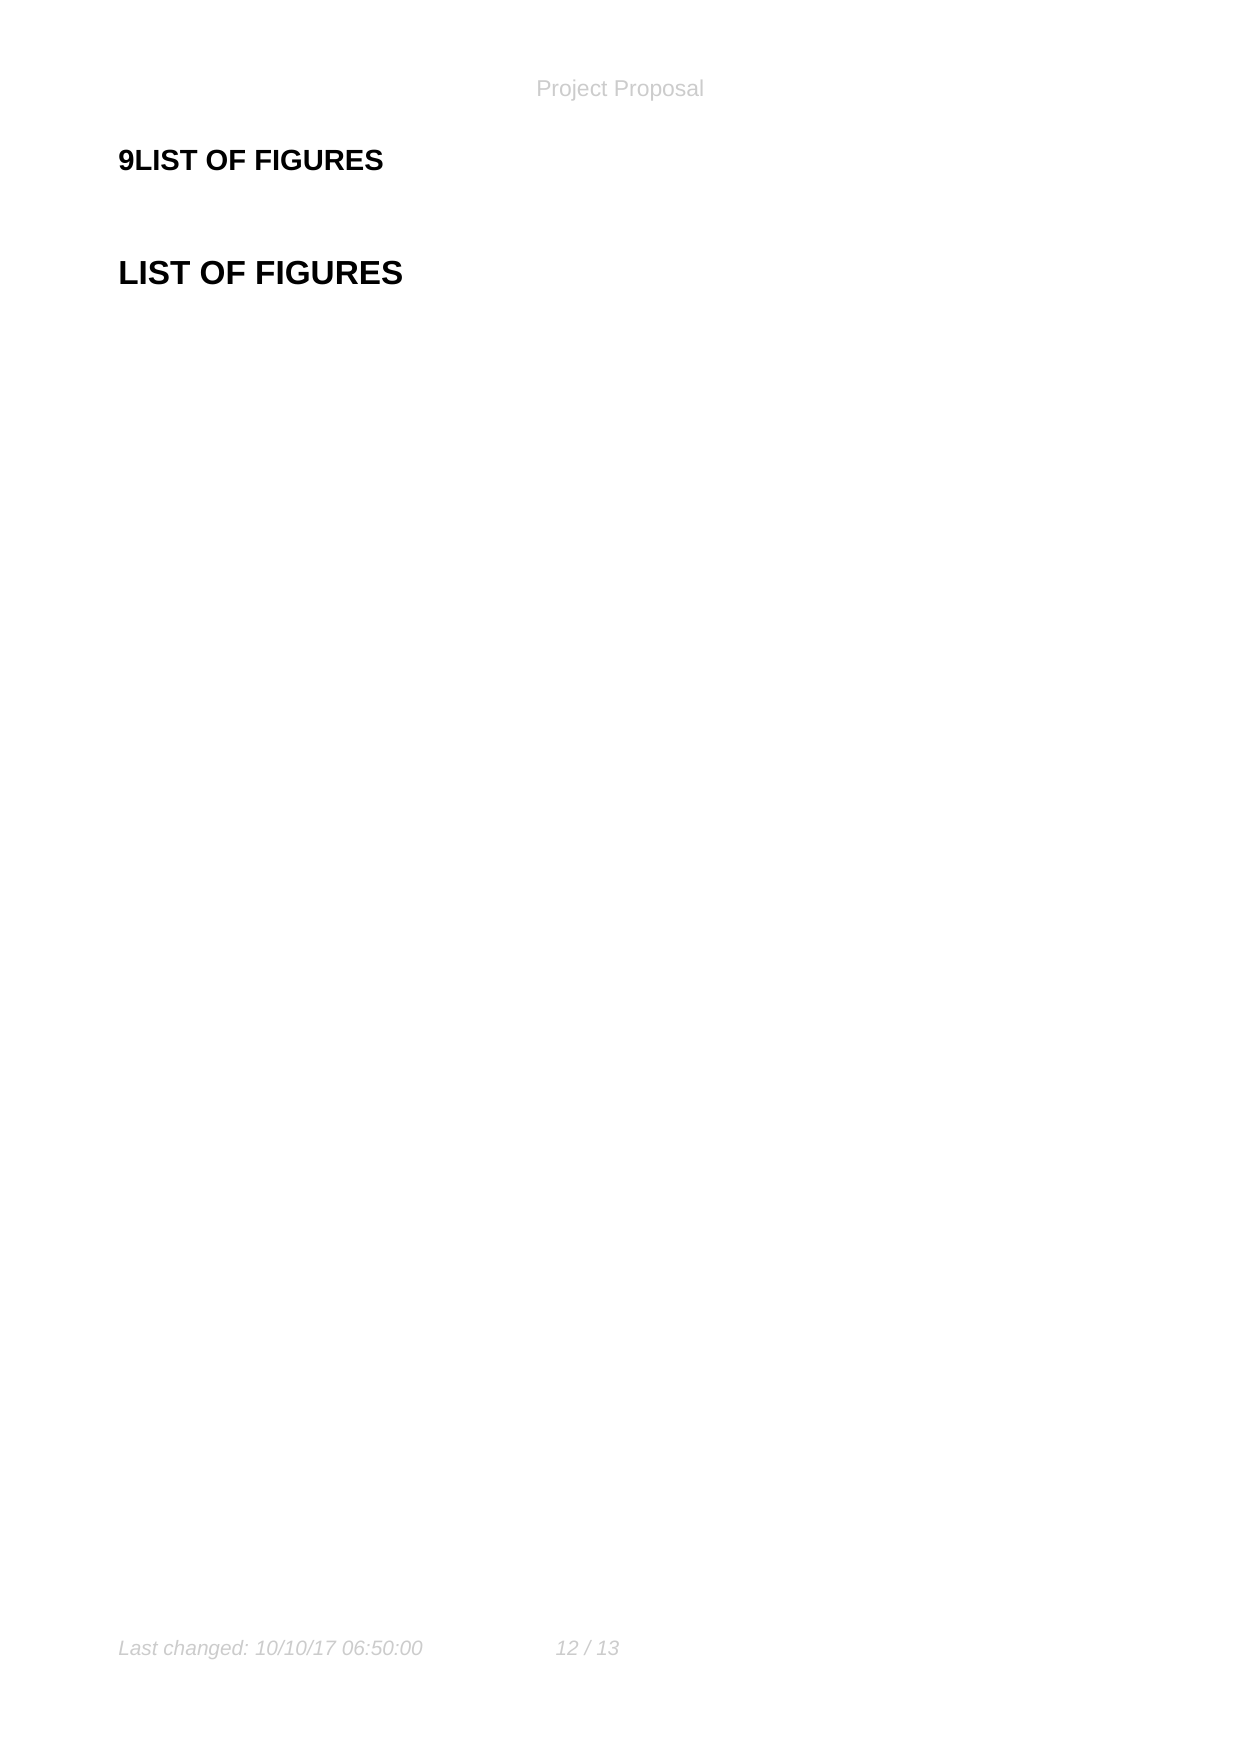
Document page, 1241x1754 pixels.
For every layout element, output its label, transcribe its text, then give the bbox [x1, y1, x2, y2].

subtitle List of Figures [118, 253, 1122, 291]
subtitle List of Figures [118, 143, 1122, 177]
